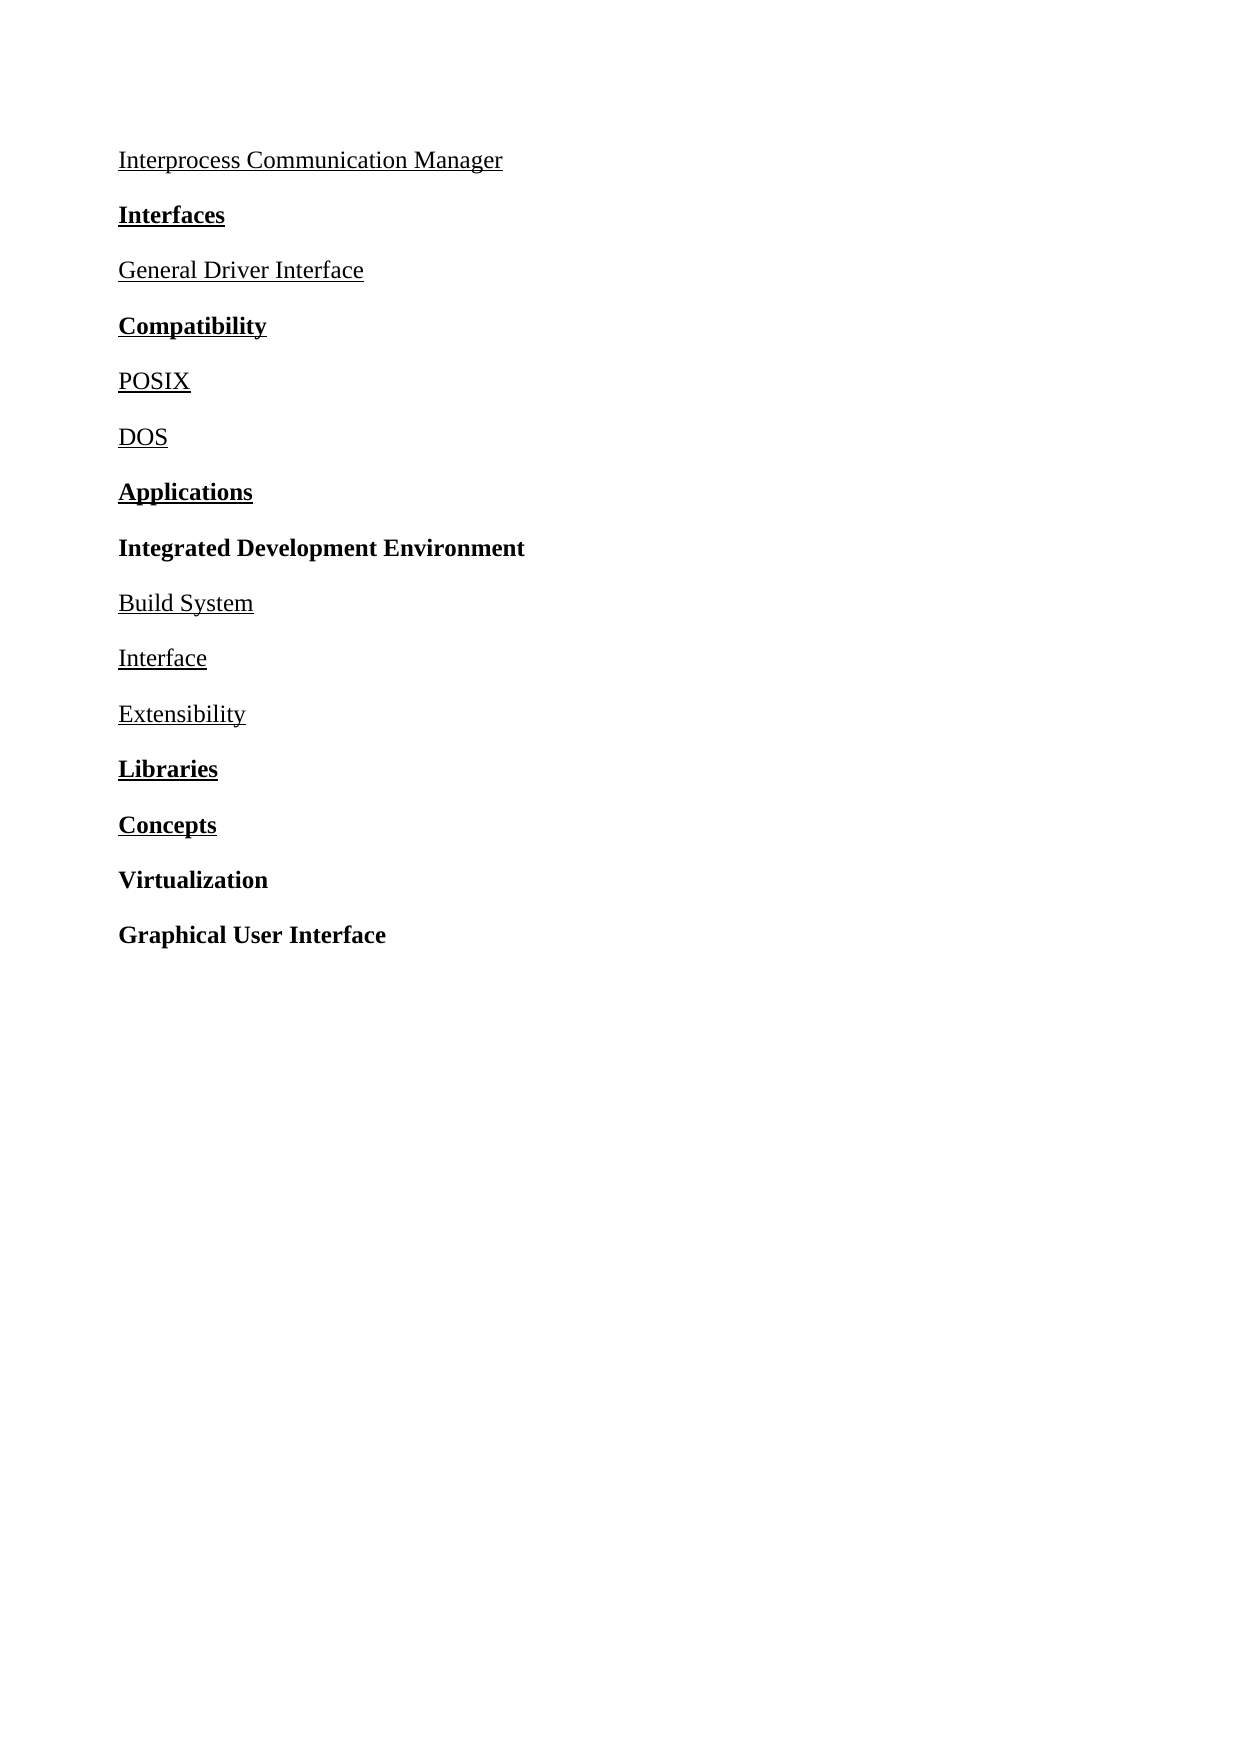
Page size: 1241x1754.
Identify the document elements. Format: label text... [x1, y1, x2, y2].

text DOS [118, 423, 1122, 451]
text Libraries [118, 755, 1122, 783]
text POSIX [118, 367, 1122, 395]
text Integrated Development Environment [118, 534, 1122, 561]
text Virtualization [118, 866, 1122, 894]
text Applications [118, 478, 1122, 506]
text Interface [118, 644, 1122, 672]
text Build System [118, 589, 1122, 617]
text General Driver Interface [118, 257, 1122, 284]
text Interfaces [118, 201, 1122, 229]
text Extensibility [118, 700, 1122, 728]
text Graphical User Interface [118, 922, 1122, 949]
text Concepts [118, 811, 1122, 838]
text Compatibility [118, 312, 1122, 340]
text Interprocess Communication Manager [118, 146, 1122, 173]
